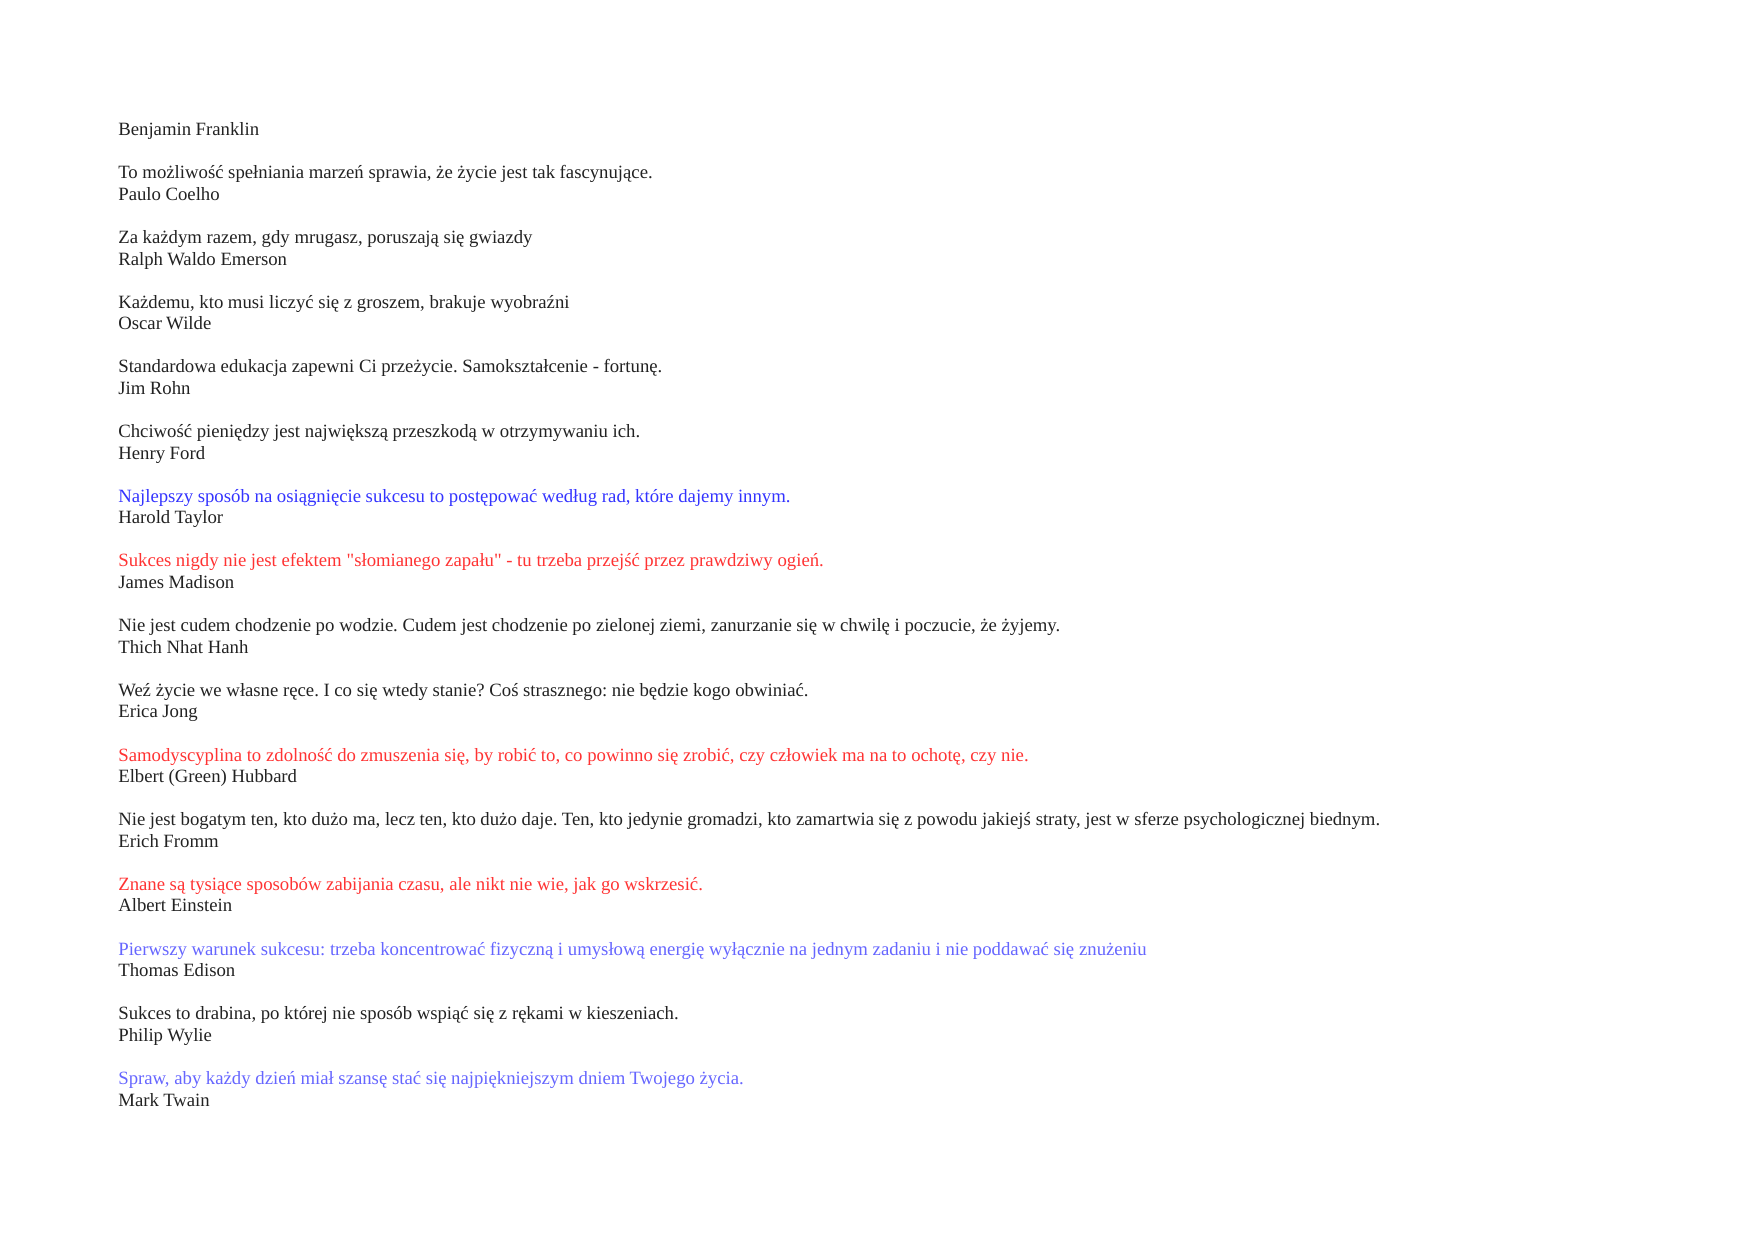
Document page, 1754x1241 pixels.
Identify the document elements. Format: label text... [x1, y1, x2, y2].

text Ralph Waldo Emerson [118, 247, 1636, 269]
text Thomas Edison [118, 959, 1636, 981]
text Mark Twain [118, 1088, 1636, 1110]
text Nie jest cudem chodzenie po wodzie. Cudem jest chodzenie po zielonej ziemi, zanurzanie się w chwilę i poczucie, że żyjemy. [118, 614, 1636, 636]
text Thich Nhat Hanh [118, 636, 1636, 657]
text Erica Jong [118, 700, 1636, 722]
text To możliwość spełniania marzeń sprawia, że życie jest tak fascynujące. [118, 161, 1636, 183]
text Pierwszy warunek sukcesu: trzeba koncentrować fizyczną i umysłową energię wyłącznie na jednym zadaniu i nie poddawać się znużeniu [118, 937, 1636, 959]
text Najlepszy sposób na osiągnięcie sukcesu to postępować według rad, które dajemy innym. [118, 485, 1636, 506]
text Weź życie we własne ręce. I co się wtedy stanie? Coś strasznego: nie będzie kogo obwiniać. [118, 679, 1636, 700]
text Standardowa edukacja zapewni Ci przeżycie. Samokształcenie - fortunę. [118, 355, 1636, 377]
text Harold Taylor [118, 506, 1636, 528]
text Oscar Wilde [118, 312, 1636, 334]
text Henry Ford [118, 442, 1636, 463]
text Znane są tysiące sposobów zabijania czasu, ale nikt nie wie, jak go wskrzesić. [118, 873, 1636, 894]
text Samodyscyplina to zdolność do zmuszenia się, by robić to, co powinno się zrobić, czy człowiek ma na to ochotę, czy nie. [118, 743, 1636, 765]
text Erich Fromm [118, 830, 1636, 851]
text James Madison [118, 571, 1636, 592]
text Chciwość pieniędzy jest największą przeszkodą w otrzymywaniu ich. [118, 420, 1636, 442]
text Za każdym razem, gdy mrugasz, poruszają się gwiazdy [118, 226, 1636, 247]
text Elbert (Green) Hubbard [118, 765, 1636, 787]
text Sukces nigdy nie jest efektem "słomianego zapału" - tu trzeba przejść przez prawdziwy ogień. [118, 549, 1636, 571]
text Albert Einstein [118, 894, 1636, 916]
text Jim Rohn [118, 377, 1636, 398]
text Każdemu, kto musi liczyć się z groszem, brakuje wyobraźni [118, 291, 1636, 312]
text Sukces to drabina, po której nie sposób wspiąć się z rękami w kieszeniach. [118, 1002, 1636, 1024]
text Philip Wylie [118, 1024, 1636, 1045]
text Benjamin Franklin [118, 118, 1636, 140]
text Nie jest bogatym ten, kto dużo ma, lecz ten, kto dużo daje. Ten, kto jedynie gromadzi, kto zamartwia się z powodu jakiejś straty, jest w sferze psychologicznej biednym. [118, 808, 1636, 830]
text Paulo Coelho [118, 183, 1636, 204]
text Spraw, aby każdy dzień miał szansę stać się najpiękniejszym dniem Twojego życia. [118, 1067, 1636, 1088]
